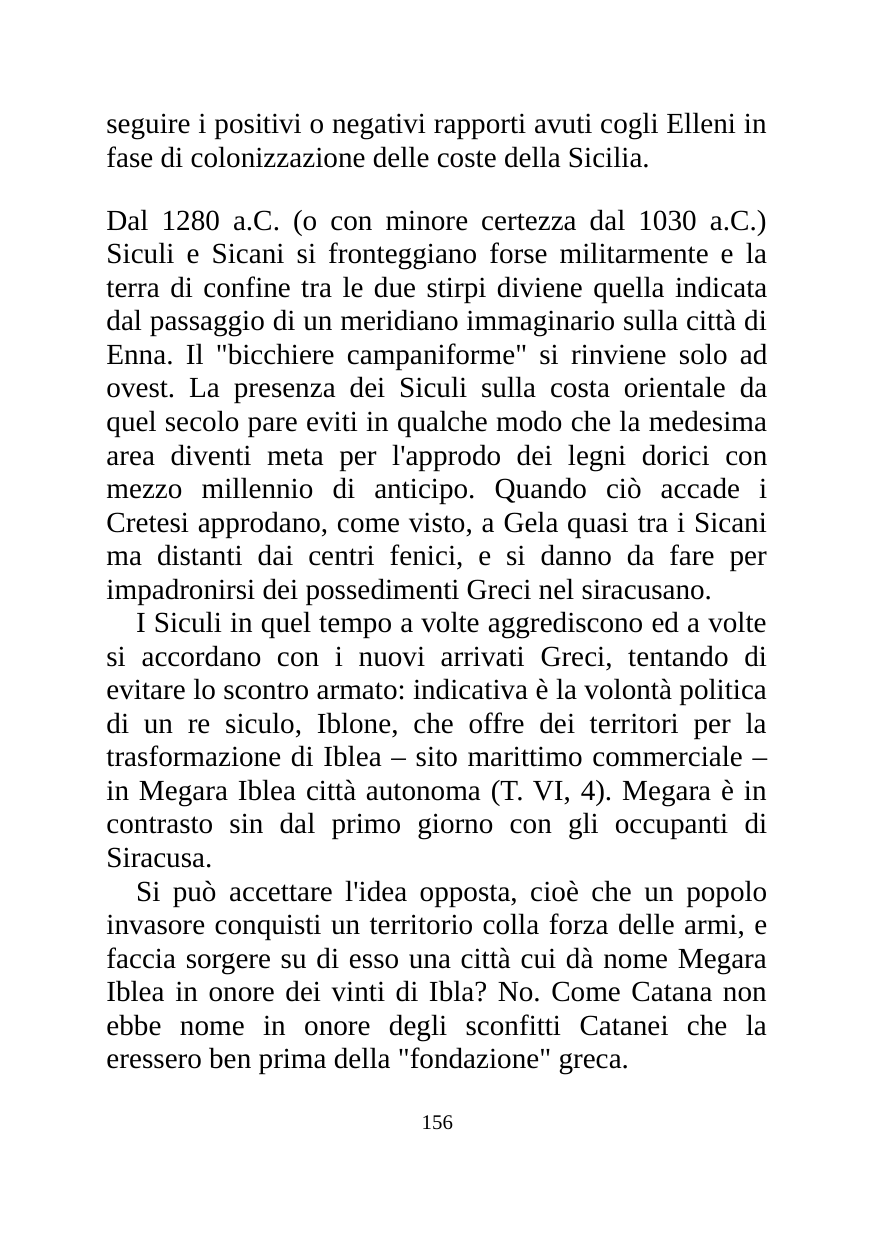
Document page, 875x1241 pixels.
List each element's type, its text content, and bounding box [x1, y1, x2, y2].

text Si può accettare l'idea opposta, cioè che un popolo invasore conquisti un territorio colla forza delle armi, e faccia sorgere su di esso una città cui dà nome Megara Iblea in onore dei vinti di Ibla? No. Come Catana non ebbe nome in onore degli sconfitti Catanei che la eressero ben prima della "fondazione" greca. [106, 874, 768, 1075]
text seguire i positivi o negativi rapporti avuti cogli Elleni in fase di colonizzazione delle coste della Sicilia. [106, 106, 768, 173]
text I Siculi in quel tempo a volte aggrediscono ed a volte si accordano con i nuovi arrivati Greci, tentando di evitare lo scontro armato: indicativa è la volontà politica di un re siculo, Iblone, che offre dei territori per la trasformazione di Iblea – sito marittimo commerciale – in Megara Iblea città autonoma (T. VI, 4). Megara è in contrasto sin dal primo giorno con gli occupanti di Siracusa. [106, 605, 768, 874]
text Dal 1280 a.C. (o con minore certezza dal 1030 a.C.) Siculi e Sicani si fronteggiano forse militarmente e la terra di confine tra le due stirpi diviene quella indicata dal passaggio di un meridiano immaginario sulla città di Enna. Il "bicchiere campaniforme" si rinviene solo ad ovest. La presenza dei Siculi sulla costa orientale da quel secolo pare eviti in qualche modo che la medesima area diventi meta per l'approdo dei legni dorici con mezzo millennio di anticipo. Quando ciò accade i Cretesi approdano, come visto, a Gela quasi tra i Sicani ma distanti dai centri fenici, e si danno da fare per impadronirsi dei possedimenti Greci nel siracusano. [106, 203, 768, 605]
